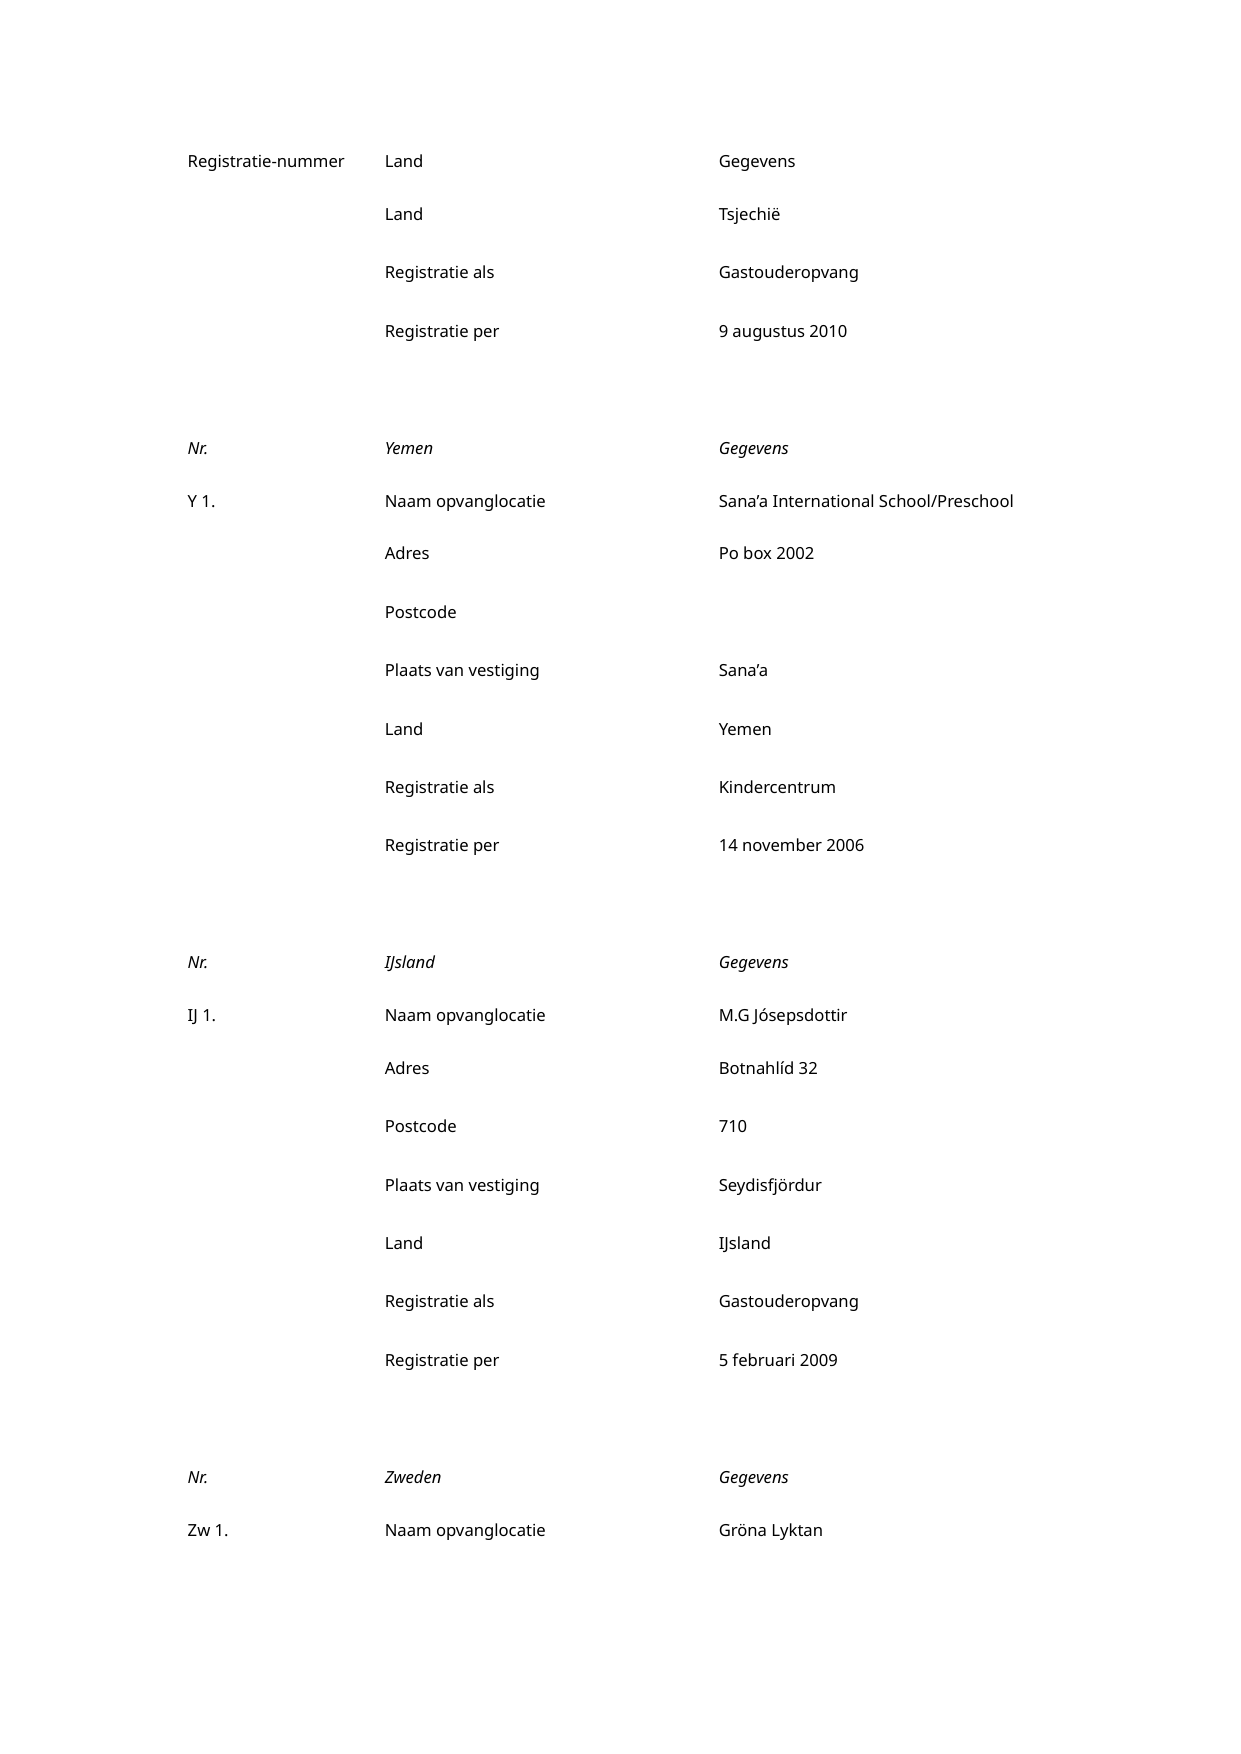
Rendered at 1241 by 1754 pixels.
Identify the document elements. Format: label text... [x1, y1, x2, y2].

table_cell IJsland [385, 951, 718, 1004]
table_cell [188, 893, 384, 951]
table_cell [188, 378, 384, 436]
table_cell [188, 261, 384, 319]
table_cell Gastouderopvang [719, 1290, 1053, 1348]
table_cell [385, 893, 718, 951]
table_cell Sana’a [719, 659, 1053, 717]
table_cell [719, 600, 1053, 659]
table_cell Naam opvanglocatie [385, 489, 718, 542]
table_cell Zw 1. [188, 1518, 384, 1571]
table_cell Gegevens [719, 951, 1053, 1004]
table_cell [188, 1290, 384, 1348]
table_cell M.G Jósepsdottir [719, 1004, 1053, 1056]
table_cell Postcode [385, 1115, 718, 1173]
table_cell Registratie per [385, 834, 718, 892]
table_header Land [385, 150, 718, 203]
table_header Registratie-nummer [188, 150, 384, 203]
table_cell 5 februari 2009 [719, 1349, 1053, 1407]
table_cell Land [385, 203, 718, 261]
table_cell Land [385, 717, 718, 776]
table_cell [188, 776, 384, 834]
table_cell Postcode [385, 600, 718, 659]
table_cell [188, 1349, 384, 1407]
table_cell Nr. [188, 1465, 384, 1518]
table_header Gegevens [719, 150, 1053, 203]
table_cell Registratie per [385, 1349, 718, 1407]
table_cell [188, 717, 384, 776]
table_cell Adres [385, 542, 718, 600]
table_cell [188, 203, 384, 261]
table_cell Sana’a International School/Preschool [719, 489, 1053, 542]
table_cell [188, 1232, 384, 1290]
table_cell Registratie per [385, 320, 718, 378]
table_cell [188, 834, 384, 892]
table_cell [188, 1173, 384, 1232]
table_cell Gegevens [719, 436, 1053, 489]
table_cell 9 augustus 2010 [719, 320, 1053, 378]
table_cell [385, 1407, 718, 1465]
table_cell [188, 600, 384, 659]
table_cell [188, 542, 384, 600]
table_cell [188, 1407, 384, 1465]
table_cell Naam opvanglocatie [385, 1518, 718, 1571]
table_cell [188, 659, 384, 717]
table_cell Plaats van vestiging [385, 1173, 718, 1232]
table_cell [719, 893, 1053, 951]
table_cell 14 november 2006 [719, 834, 1053, 892]
table_cell [188, 320, 384, 378]
table_cell Yemen [719, 717, 1053, 776]
table_cell Gegevens [719, 1465, 1053, 1518]
table_cell Plaats van vestiging [385, 659, 718, 717]
table_cell Nr. [188, 951, 384, 1004]
table_cell Gröna Lyktan [719, 1518, 1053, 1571]
table_cell [385, 378, 718, 436]
table_cell Kindercentrum [719, 776, 1053, 834]
table_cell Registratie als [385, 261, 718, 319]
table_cell Adres [385, 1056, 718, 1115]
table_cell Nr. [188, 436, 384, 489]
table_cell Y 1. [188, 489, 384, 542]
table_cell Registratie als [385, 776, 718, 834]
table_cell Tsjechië [719, 203, 1053, 261]
table_cell IJ 1. [188, 1004, 384, 1056]
table_cell [719, 378, 1053, 436]
table_cell Registratie als [385, 1290, 718, 1348]
table_cell Naam opvanglocatie [385, 1004, 718, 1056]
table_cell Gastouderopvang [719, 261, 1053, 319]
table_cell [188, 1056, 384, 1115]
table_cell Po box 2002 [719, 542, 1053, 600]
table_cell Yemen [385, 436, 718, 489]
table_cell IJsland [719, 1232, 1053, 1290]
table_cell Land [385, 1232, 718, 1290]
table_cell Seydisfjördur [719, 1173, 1053, 1232]
table_cell Zweden [385, 1465, 718, 1518]
table_cell [719, 1407, 1053, 1465]
table_cell [188, 1115, 384, 1173]
table_cell 710 [719, 1115, 1053, 1173]
table_cell Botnahlíd 32 [719, 1056, 1053, 1115]
